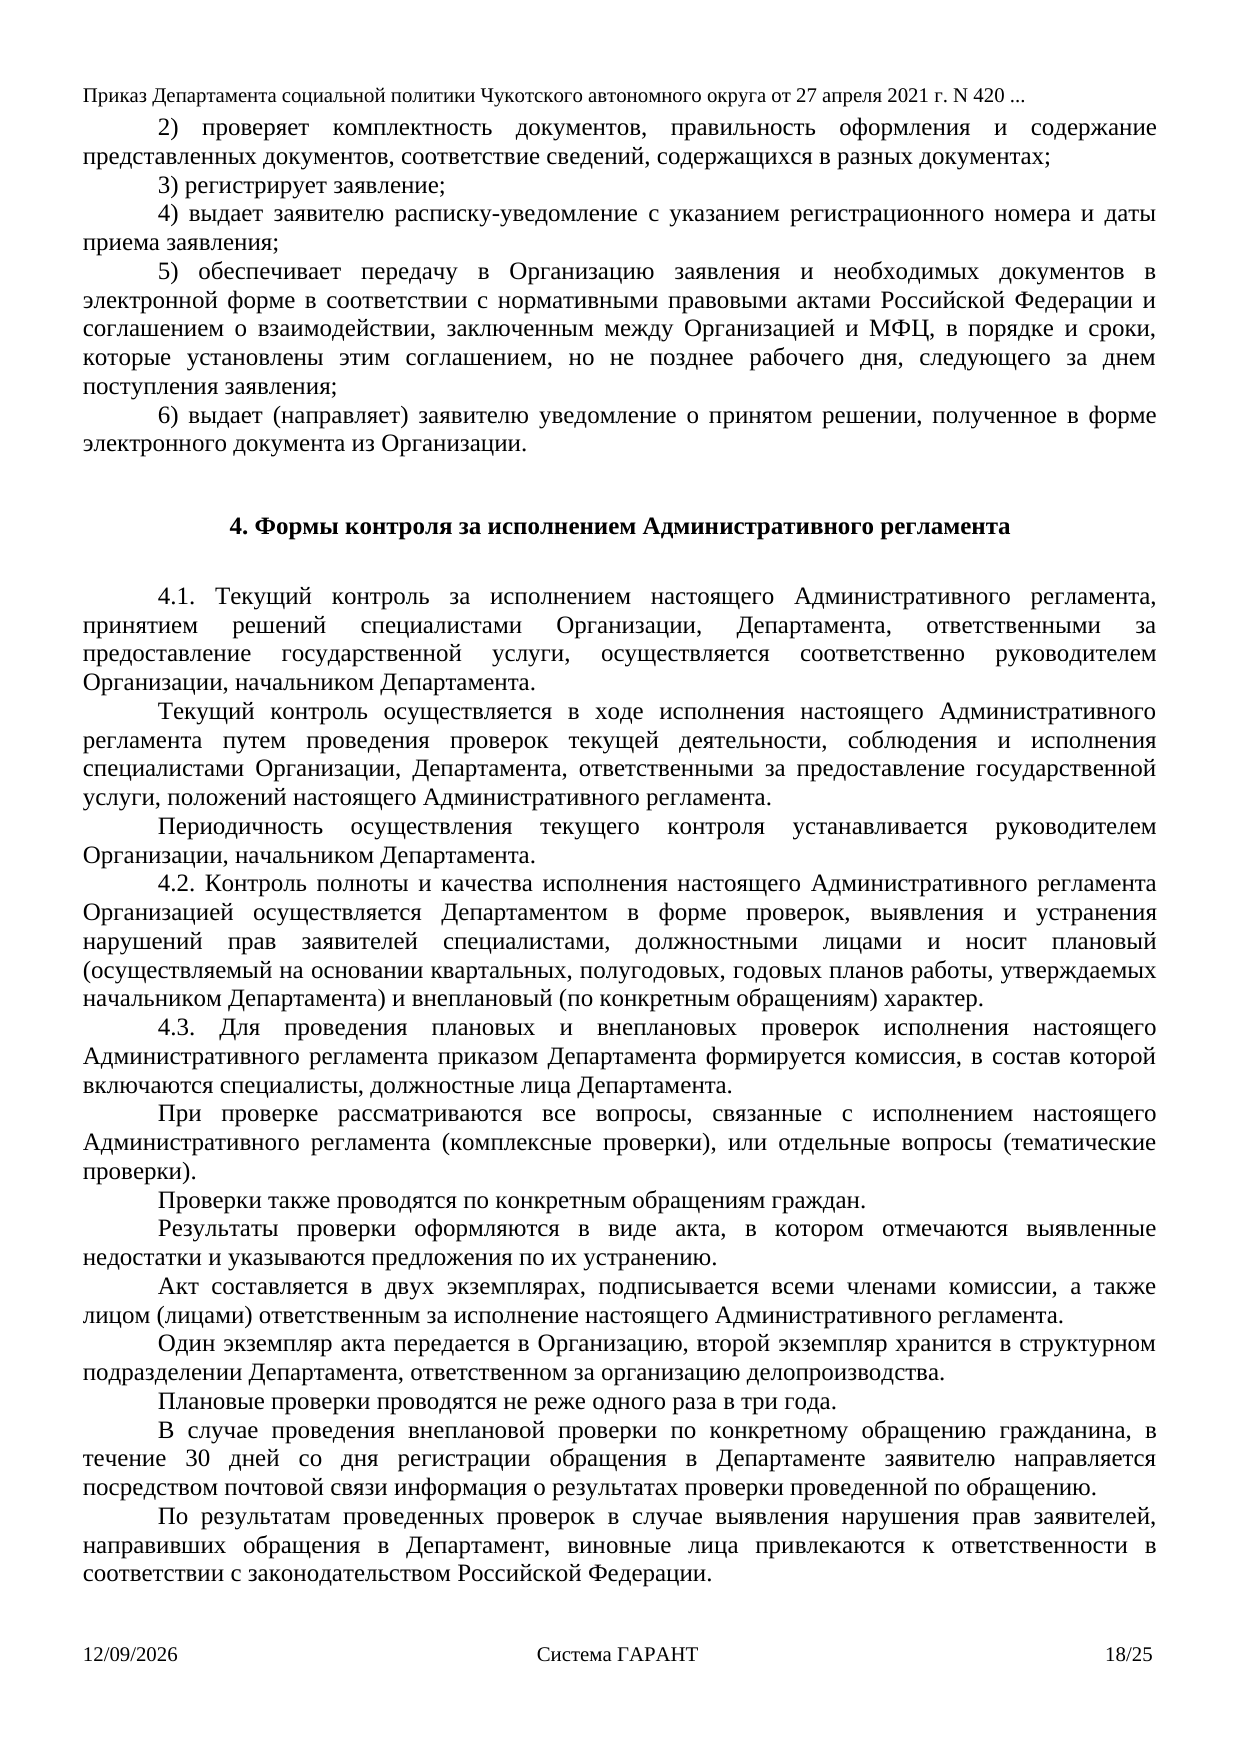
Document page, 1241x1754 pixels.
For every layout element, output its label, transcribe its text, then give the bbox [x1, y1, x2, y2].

text Один экземпляр акта передается в Организацию, второй экземпляр хранится в структурном подразделении Департамента, ответственном за организацию делопроизводства. [83, 1328, 1157, 1386]
text 4.2. Контроль полноты и качества исполнения настоящего Административного регламента Организацией осуществляется Департаментом в форме проверок, выявления и устранения нарушений прав заявителей специалистами, должностными лицами и носит плановый (осуществляемый на основании квартальных, полугодовых, годовых планов работы, утверждаемых начальником Департамента) и внеплановый (по конкретным обращениям) характер. [83, 868, 1157, 1012]
text Акт составляется в двух экземплярах, подписывается всеми членами комиссии, а также лицом (лицами) ответственным за исполнение настоящего Административного регламента. [83, 1271, 1157, 1328]
text 4.1. Текущий контроль за исполнением настоящего Административного регламента, принятием решений специалистами Организации, Департамента, ответственными за предоставление государственной услуги, осуществляется соответственно руководителем Организации, начальником Департамента. [83, 581, 1157, 696]
text Плановые проверки проводятся не реже одного раза в три года. [83, 1386, 1157, 1415]
text По результатам проведенных проверок в случае выявления нарушения прав заявителей, направивших обращения в Департамент, виновные лица привлекаются к ответственности в соответствии с законодательством Российской Федерации. [83, 1501, 1157, 1587]
text 4) выдает заявителю расписку-уведомление с указанием регистрационного номера и даты приема заявления; [83, 198, 1157, 256]
text 5) обеспечивает передачу в Организацию заявления и необходимых документов в электронной форме в соответствии с нормативными правовыми актами Российской Федерации и соглашением о взаимодействии, заключенным между Организацией и МФЦ, в порядке и сроки, которые установлены этим соглашением, но не позднее рабочего дня, следующего за днем поступления заявления; [83, 256, 1157, 400]
text Периодичность осуществления текущего контроля устанавливается руководителем Организации, начальником Департамента. [83, 811, 1157, 868]
text 4.3. Для проведения плановых и внеплановых проверок исполнения настоящего Административного регламента приказом Департамента формируется комиссия, в состав которой включаются специалисты, должностные лица Департамента. [83, 1012, 1157, 1098]
text При проверке рассматриваются все вопросы, связанные с исполнением настоящего Административного регламента (комплексные проверки), или отдельные вопросы (тематические проверки). [83, 1098, 1157, 1185]
text Проверки также проводятся по конкретным обращениям граждан. [83, 1185, 1157, 1213]
text 3) регистрирует заявление; [83, 170, 1157, 198]
text Текущий контроль осуществляется в ходе исполнения настоящего Административного регламента путем проведения проверок текущей деятельности, соблюдения и исполнения специалистами Организации, Департамента, ответственными за предоставление государственной услуги, положений настоящего Административного регламента. [83, 696, 1157, 811]
text Результаты проверки оформляются в виде акта, в котором отмечаются выявленные недостатки и указываются предложения по их устранению. [83, 1213, 1157, 1271]
subtitle 4. Формы контроля за исполнением Административного регламента [83, 511, 1157, 540]
text В случае проведения внеплановой проверки по конкретному обращению гражданина, в течение 30 дней со дня регистрации обращения в Департаменте заявителю направляется посредством почтовой связи информация о результатах проверки проведенной по обращению. [83, 1415, 1157, 1501]
text 6) выдает (направляет) заявителю уведомление о принятом решении, полученное в форме электронного документа из Организации. [83, 400, 1157, 457]
text 2) проверяет комплектность документов, правильность оформления и содержание представленных документов, соответствие сведений, содержащихся в разных документах; [83, 112, 1157, 170]
